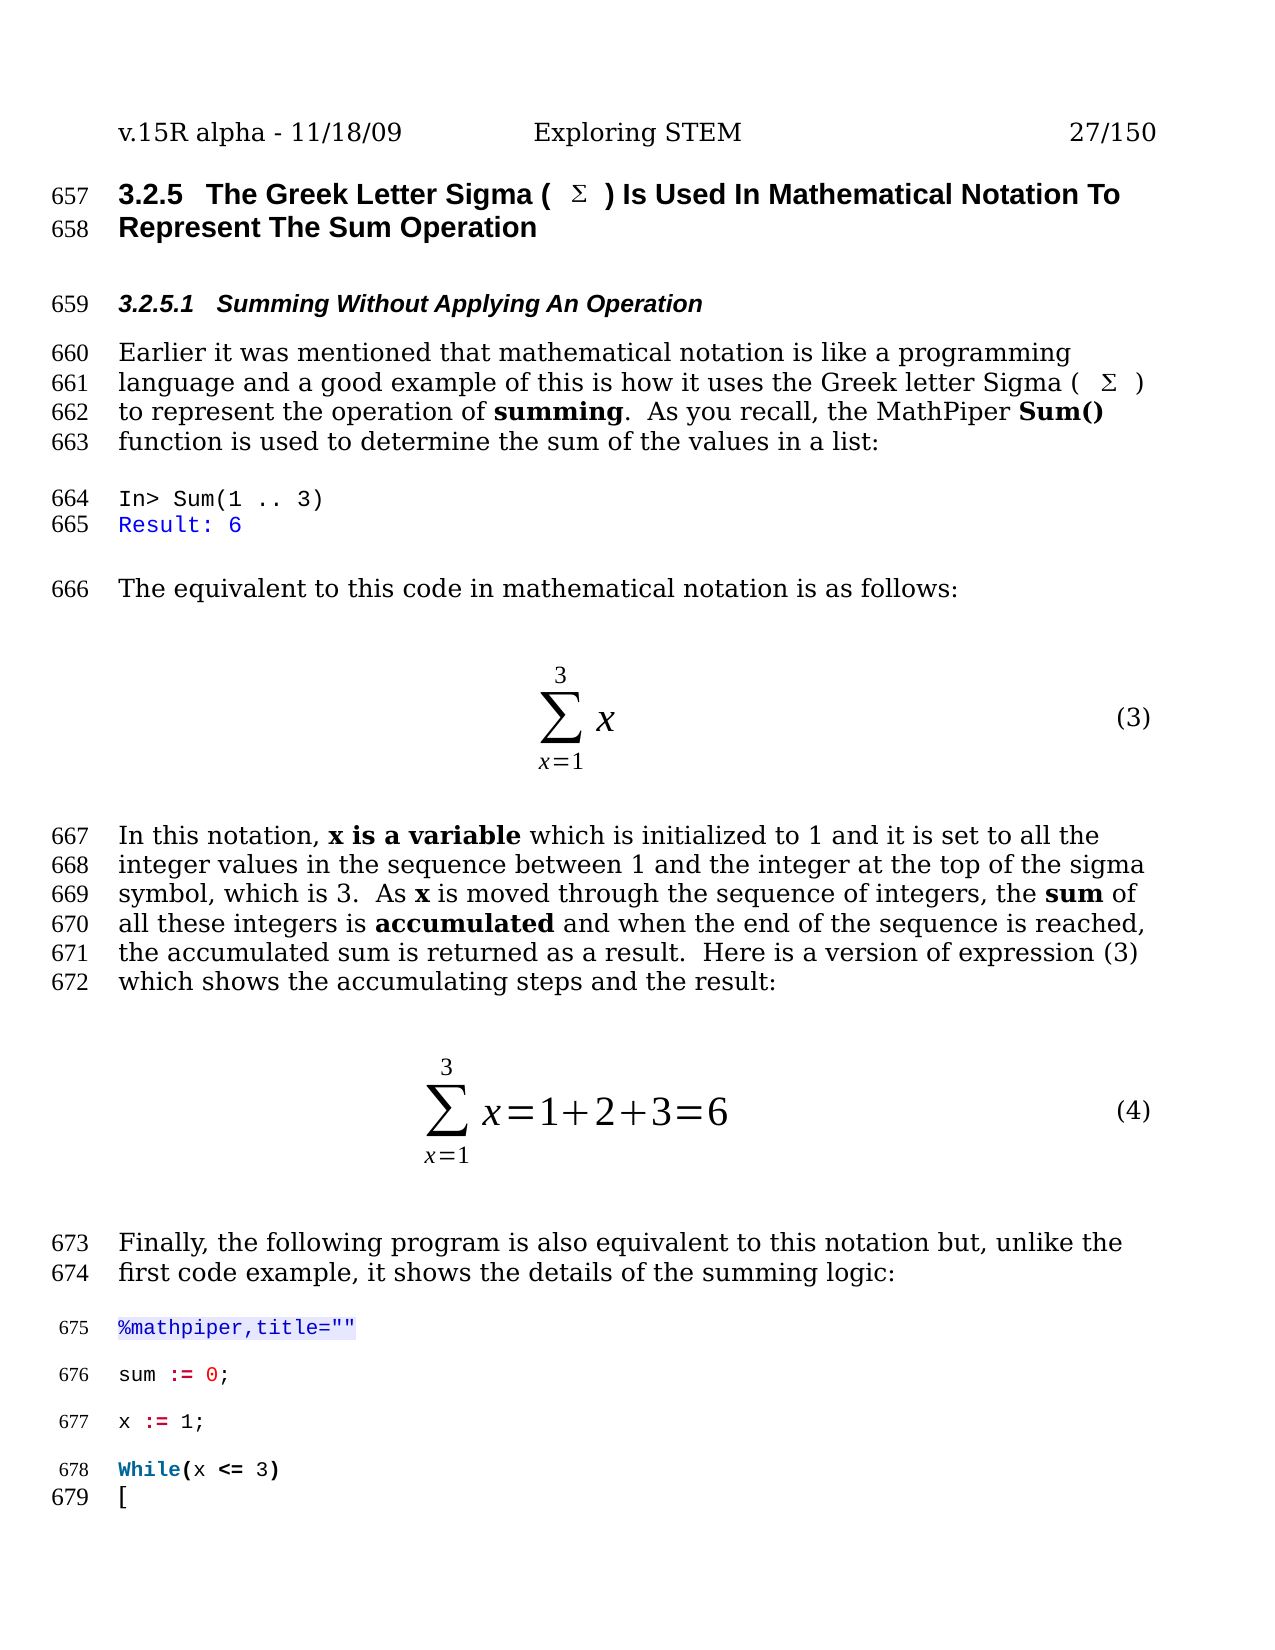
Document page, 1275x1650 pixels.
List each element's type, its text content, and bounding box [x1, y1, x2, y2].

table_header (4) [1041, 1046, 1157, 1176]
text While(x <= 3) [118, 1458, 1157, 1482]
text In this notation, x is a variable which is initialized to 1 and it is set to all the integer values in the sequence between 1 and the integer at the top of the sigma symbol, which is 3. As x is moved through the sequence of integers, the sum of all these integers is accumulated and when the end of the sequence is reached, the accumulated sum is returned as a result. Here is a version of expression (3) which shows the accumulating steps and the result: [118, 821, 1157, 996]
table_header [118, 1046, 1041, 1176]
text Earlier it was mentioned that mathematical notation is like a programming language and a good example of this is how it uses the Greek letter Sigma () to represent the operation of summing. As you recall, the MathPiper Sum() function is used to determine the sum of the values in a list: [118, 338, 1157, 456]
text In> Sum(1 .. 3) [118, 488, 1157, 514]
text sum := 0; [118, 1364, 1157, 1388]
table_header [118, 654, 1041, 782]
table_header (3) [1041, 654, 1157, 782]
text Finally, the following program is also equivalent to this notation but, unlike the first code example, it shows the details of the summing logic: [118, 1229, 1157, 1287]
subtitle The Greek Letter Sigma () Is Used In Mathematical Notation To Represent The Sum Operation [118, 177, 1157, 244]
text The equivalent to this code in mathematical notation is as follows: [118, 574, 1157, 604]
text x := 1; [118, 1411, 1157, 1435]
text [ [118, 1482, 1157, 1511]
text %mathpiper,title="" [118, 1317, 1157, 1340]
subtitle Summing Without Applying An Operation [118, 289, 1157, 317]
text Result: 6 [118, 514, 1157, 540]
